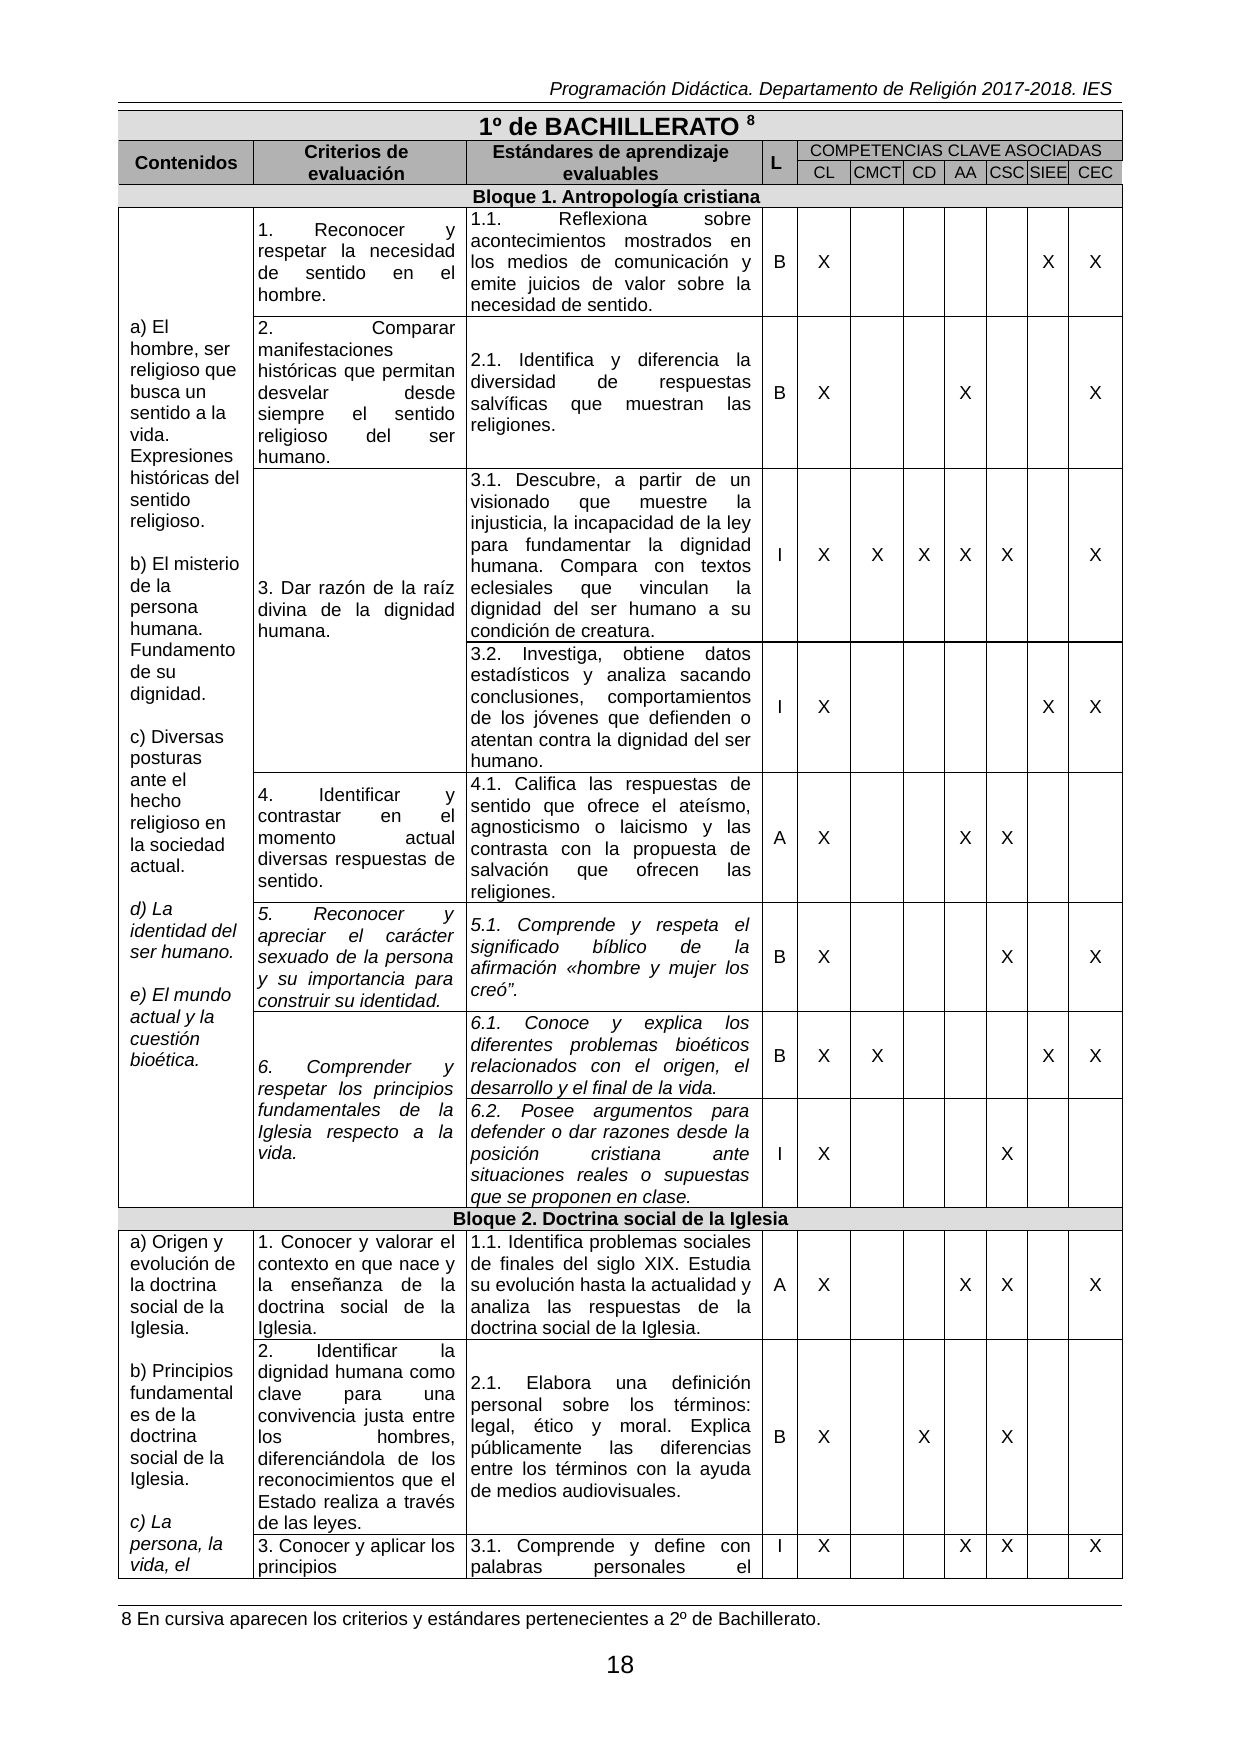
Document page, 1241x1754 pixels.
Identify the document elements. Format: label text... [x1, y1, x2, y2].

table_cell AA [945, 161, 986, 184]
table_cell 1.1. Reflexiona sobre acontecimientos mostrados en los medios de comunicación y emite juicios de valor sobre la necesidad de sentido. [467, 208, 762, 316]
table_cell 6.1. Conoce y explica los diferentes problemas bioéticos relacionados con el origen, el desarrollo y el final de la vida. [467, 1012, 762, 1098]
table_cell Estándares de aprendizaje evaluables [467, 141, 762, 184]
table_cell [851, 208, 903, 316]
table_cell 1.1. Identifica problemas sociales de finales del siglo XIX. Estudia su evolución hasta la actualidad y analiza las respuestas de la doctrina social de la Iglesia. [467, 1231, 762, 1339]
table_cell Contenidos [118, 140, 253, 184]
table_cell Criterios de evaluación [254, 141, 466, 184]
table_cell L [763, 141, 797, 184]
table_cell X [798, 1099, 850, 1207]
table_cell [904, 1099, 944, 1207]
table_cell X [1028, 643, 1068, 772]
table_header 1º de BACHILLERATO [118, 111, 1122, 140]
table_cell [1028, 773, 1068, 902]
table_cell X [1069, 1535, 1122, 1578]
table_cell X [798, 773, 850, 902]
table_cell X [987, 1340, 1027, 1534]
table_cell [945, 1012, 986, 1098]
table_cell [987, 1012, 1027, 1098]
table_cell [851, 317, 903, 468]
table_cell X [945, 1535, 986, 1578]
table_cell 2.1. Identifica y diferencia la diversidad de respuestas salvíficas que muestran las religiones. [467, 317, 762, 468]
table_cell 3. Dar razón de la raíz divina de la dignidad humana. [254, 469, 466, 772]
table_cell a) El hombre, ser religioso que busca un sentido a la vida. Expresiones históricas del sentido religioso. b) El misterio de la persona humana. Fundamento de su dignidad. c) Diversas posturas ante el hecho religioso en la sociedad actual. d) La identidad del ser humano. e) El mundo actual y la cuestión bioética. [119, 208, 253, 1207]
table_cell I [763, 1535, 797, 1578]
table_cell B [763, 903, 797, 1011]
table_cell I [763, 643, 797, 772]
table_cell 4. Identificar y contrastar en el momento actual diversas respuestas de sentido. [254, 773, 466, 902]
table_cell X [904, 1340, 944, 1534]
table_cell X [1069, 1231, 1122, 1339]
table_cell X [798, 903, 850, 1011]
table_cell [1069, 773, 1122, 902]
table_cell X [987, 773, 1027, 902]
table_cell 1. Reconocer y respetar la necesidad de sentido en el hombre. [254, 208, 466, 316]
table_cell [904, 317, 944, 468]
table_cell X [1028, 1012, 1068, 1098]
table_cell [1028, 1340, 1068, 1534]
table_cell [945, 643, 986, 772]
table_cell [1028, 1099, 1068, 1207]
table_cell 5.1. Comprende y respeta el significado bíblico de la afirmación «hombre y mujer los creó”. [467, 903, 762, 1011]
table_cell X [1069, 317, 1122, 468]
table_cell [851, 1231, 903, 1339]
table_cell B [763, 208, 797, 316]
table_cell X [1069, 643, 1122, 772]
table_cell X [945, 1231, 986, 1339]
table_cell COMPETENCIAS CLAVE ASOCIADAS [798, 141, 1122, 160]
table_cell [987, 643, 1027, 772]
table_cell X [798, 643, 850, 772]
table_cell [904, 1012, 944, 1098]
table_cell X [798, 317, 850, 468]
table_cell X [798, 1340, 850, 1534]
table_cell [904, 903, 944, 1011]
table_cell X [798, 469, 850, 641]
table_cell [851, 903, 903, 1011]
table_cell X [987, 469, 1027, 641]
table_cell 2. Identificar la dignidad humana como clave para una convivencia justa entre los hombres, diferenciándola de los reconocimientos que el Estado realiza a través de las leyes. [254, 1340, 466, 1534]
table_cell X [1069, 208, 1122, 316]
table_cell CL [798, 161, 850, 184]
table_cell [904, 1231, 944, 1339]
table_cell X [945, 317, 986, 468]
table_cell CD [904, 161, 944, 184]
table_cell [904, 1535, 944, 1578]
table_cell X [1069, 903, 1122, 1011]
table_cell X [1069, 469, 1122, 641]
table_cell [1069, 1340, 1122, 1534]
table_cell X [1028, 208, 1068, 316]
table_cell X [987, 1231, 1027, 1339]
table_cell SIEE [1028, 161, 1068, 184]
table_cell Bloque 2. Doctrina social de la Iglesia [118, 1208, 1122, 1230]
table_cell X [904, 469, 944, 641]
table_cell 4.1. Califica las respuestas de sentido que ofrece el ateísmo, agnosticismo o laicismo y las contrasta con la propuesta de salvación que ofrecen las religiones. [467, 773, 762, 902]
table_cell 3. Conocer y aplicar los principios [254, 1535, 466, 1578]
table_cell [904, 773, 944, 902]
table_cell 6. Comprender y respetar los principios fundamentales de la Iglesia respecto a la vida. [254, 1012, 466, 1207]
table_cell [1028, 1535, 1068, 1578]
table_cell [1028, 317, 1068, 468]
table_cell [1069, 1099, 1122, 1207]
table_cell [945, 208, 986, 316]
table_cell 3.1. Comprende y define con palabras personales el [467, 1535, 762, 1578]
table_cell Bloque 1. Antropología cristiana [118, 184, 1122, 207]
table_cell CEC [1069, 161, 1122, 184]
table_cell X [987, 903, 1027, 1011]
table_cell [851, 1535, 903, 1578]
table_cell [851, 643, 903, 772]
table_cell X [945, 469, 986, 641]
table_cell X [798, 1535, 850, 1578]
table_cell X [987, 1099, 1027, 1207]
table_cell X [945, 773, 986, 902]
table_cell B [763, 1340, 797, 1534]
table_cell [1028, 903, 1068, 1011]
table_cell I [763, 469, 797, 641]
table_cell [851, 773, 903, 902]
table_cell X [1069, 1012, 1122, 1098]
table_cell A [763, 773, 797, 902]
table_cell [1028, 1231, 1068, 1339]
table_cell 2. Comparar manifestaciones históricas que permitan desvelar desde siempre el sentido religioso del ser humano. [254, 317, 466, 468]
table_cell 3.2. Investiga, obtiene datos estadísticos y analiza sacando conclusiones, comportamientos de los jóvenes que defienden o atentan contra la dignidad del ser humano. [467, 643, 762, 772]
table_cell 5. Reconocer y apreciar el carácter sexuado de la persona y su importancia para construir su identidad. [254, 903, 466, 1011]
table_cell [945, 1340, 986, 1534]
table_cell 3.1. Descubre, a partir de un visionado que muestre la injusticia, la incapacidad de la ley para fundamentar la dignidad humana. Compara con textos eclesiales que vinculan la dignidad del ser humano a su condición de creatura. [467, 469, 762, 641]
table_cell a) Origen y evolución de la doctrina social de la Iglesia. b) Principios fundamentales de la doctrina social de la Iglesia. c) La persona, la vida, el [119, 1231, 253, 1578]
table_cell 2.1. Elabora una definición personal sobre los términos: legal, ético y moral. Explica públicamente las diferencias entre los términos con la ayuda de medios audiovisuales. [467, 1340, 762, 1534]
table_cell [904, 643, 944, 772]
table_cell [1028, 469, 1068, 641]
table_cell [851, 1340, 903, 1534]
table_cell X [851, 469, 903, 641]
table_cell CMCT [851, 161, 903, 184]
table_cell X [851, 1012, 903, 1098]
table_cell B [763, 317, 797, 468]
table_cell [851, 1099, 903, 1207]
table_cell 1. Conocer y valorar el contexto en que nace y la enseñanza de la doctrina social de la Iglesia. [254, 1231, 466, 1339]
table_cell X [798, 208, 850, 316]
table_cell [987, 208, 1027, 316]
table_cell A [763, 1231, 797, 1339]
table_cell CSC [987, 161, 1027, 184]
table_cell I [763, 1099, 797, 1207]
table_cell X [987, 1535, 1027, 1578]
table_cell [987, 317, 1027, 468]
table_cell [945, 903, 986, 1011]
table_cell B [763, 1012, 797, 1098]
table_cell [904, 208, 944, 316]
table_cell X [798, 1012, 850, 1098]
table_cell 6.2. Posee argumentos para defender o dar razones desde la posición cristiana ante situaciones reales o supuestas que se proponen en clase. [467, 1099, 762, 1207]
table_cell X [798, 1231, 850, 1339]
table_cell [945, 1099, 986, 1207]
